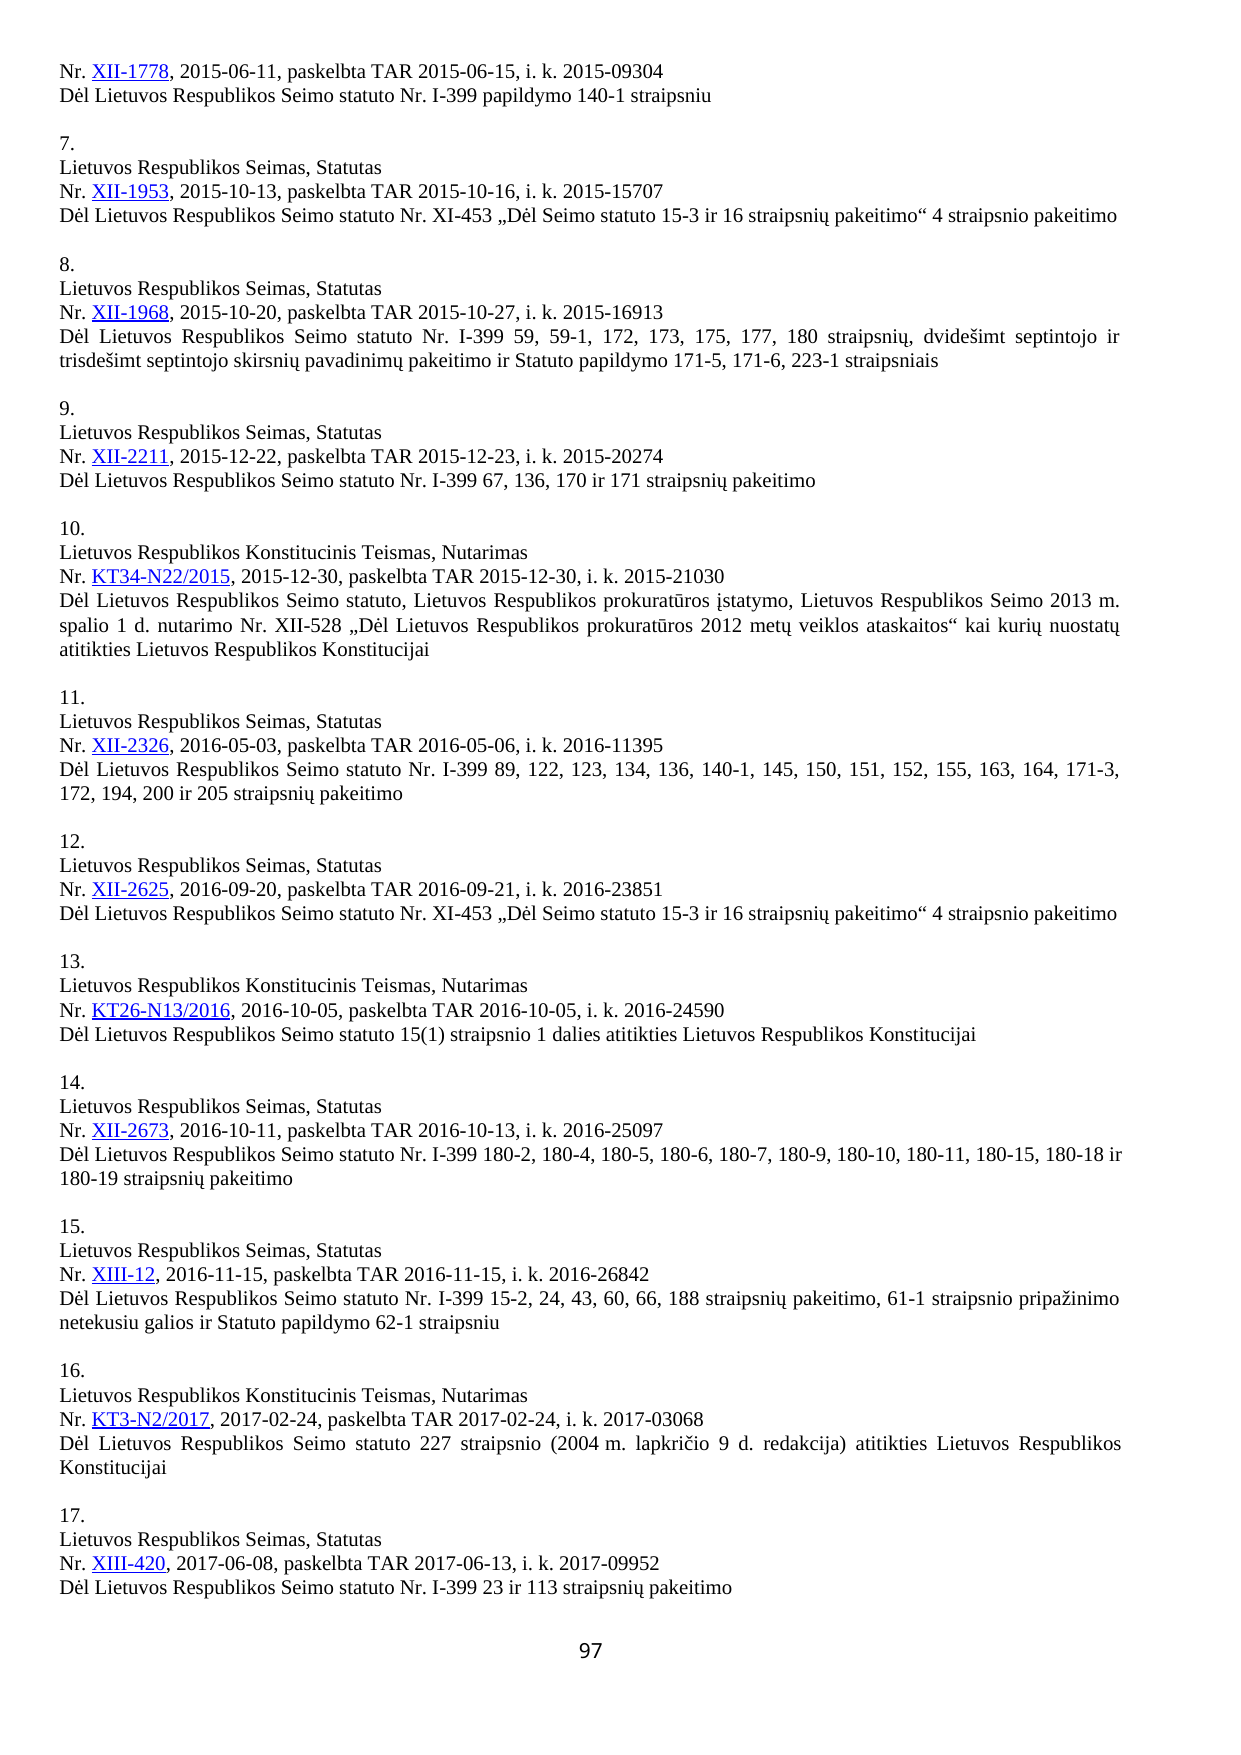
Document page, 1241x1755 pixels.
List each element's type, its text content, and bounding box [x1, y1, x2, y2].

text Nr. XII-1778, 2015-06-11, paskelbta TAR 2015-06-15, i. k. 2015-09304 [59, 59, 1122, 83]
text 11. [59, 685, 1122, 709]
text 12. [59, 829, 1122, 853]
text 17. [59, 1503, 1122, 1527]
text Lietuvos Respublikos Konstitucinis Teismas, Nutarimas [59, 540, 1122, 564]
text Nr. XII-1968, 2015-10-20, paskelbta TAR 2015-10-27, i. k. 2015-16913 [59, 300, 1122, 324]
text Lietuvos Respublikos Seimas, Statutas [59, 420, 1122, 444]
text Lietuvos Respublikos Seimas, Statutas [59, 1094, 1122, 1118]
text Nr. XIII-420, 2017-06-08, paskelbta TAR 2017-06-13, i. k. 2017-09952 [59, 1551, 1122, 1575]
text 14. [59, 1070, 1122, 1094]
text Nr. XII-2326, 2016-05-03, paskelbta TAR 2016-05-06, i. k. 2016-11395 [59, 733, 1122, 757]
text Dėl Lietuvos Respublikos Seimo statuto Nr. XI-453 „Dėl Seimo statuto 15-3 ir 16 straipsnių pakeitimo“ 4 straipsnio pakeitimo [59, 203, 1122, 227]
text Dėl Lietuvos Respublikos Seimo statuto Nr. I-399 89, 122, 123, 134, 136, 140-1, 145, 150, 151, 152, 155, 163, 164, 171-3, 172, 194, 200 ir 205 straipsnių pakeitimo [59, 757, 1122, 805]
text Lietuvos Respublikos Seimas, Statutas [59, 1238, 1122, 1262]
text Dėl Lietuvos Respublikos Seimo statuto 15(1) straipsnio 1 dalies atitikties Lietuvos Respublikos Konstitucijai [59, 1022, 1122, 1046]
text Nr. XII-2625, 2016-09-20, paskelbta TAR 2016-09-21, i. k. 2016-23851 [59, 877, 1122, 901]
text Dėl Lietuvos Respublikos Seimo statuto Nr. XI-453 „Dėl Seimo statuto 15-3 ir 16 straipsnių pakeitimo“ 4 straipsnio pakeitimo [59, 901, 1122, 925]
text 15. [59, 1214, 1122, 1238]
text Lietuvos Respublikos Konstitucinis Teismas, Nutarimas [59, 1382, 1122, 1407]
text 10. [59, 516, 1122, 540]
text Dėl Lietuvos Respublikos Seimo statuto, Lietuvos Respublikos prokuratūros įstatymo, Lietuvos Respublikos Seimo 2013 m. spalio 1 d. nutarimo Nr. XII-528 „Dėl Lietuvos Respublikos prokuratūros 2012 metų veiklos ataskaitos“ kai kurių nuostatų atitikties Lietuvos Respublikos Konstitucijai [59, 588, 1122, 661]
text Lietuvos Respublikos Seimas, Statutas [59, 709, 1122, 733]
text Nr. KT3-N2/2017, 2017-02-24, paskelbta TAR 2017-02-24, i. k. 2017-03068 [59, 1407, 1122, 1431]
text Dėl Lietuvos Respublikos Seimo statuto Nr. I-399 180-2, 180-4, 180-5, 180-6, 180-7, 180-9, 180-10, 180-11, 180-15, 180-18 ir 180-19 straipsnių pakeitimo [59, 1142, 1122, 1190]
text Lietuvos Respublikos Seimas, Statutas [59, 853, 1122, 877]
text Dėl Lietuvos Respublikos Seimo statuto 227 straipsnio (2004 m. lapkričio 9 d. redakcija) atitikties Lietuvos Respublikos Konstitucijai [59, 1431, 1122, 1479]
text Dėl Lietuvos Respublikos Seimo statuto Nr. I-399 15-2, 24, 43, 60, 66, 188 straipsnių pakeitimo, 61-1 straipsnio pripažinimo netekusiu galios ir Statuto papildymo 62-1 straipsniu [59, 1286, 1122, 1334]
text Lietuvos Respublikos Seimas, Statutas [59, 1527, 1122, 1551]
text 16. [59, 1358, 1122, 1382]
text 7. [59, 131, 1122, 155]
text 8. [59, 252, 1122, 276]
text Nr. XII-2211, 2015-12-22, paskelbta TAR 2015-12-23, i. k. 2015-20274 [59, 444, 1122, 468]
text Nr. XII-2673, 2016-10-11, paskelbta TAR 2016-10-13, i. k. 2016-25097 [59, 1118, 1122, 1142]
text 9. [59, 396, 1122, 420]
text Lietuvos Respublikos Konstitucinis Teismas, Nutarimas [59, 973, 1122, 997]
text Lietuvos Respublikos Seimas, Statutas [59, 155, 1122, 179]
text Nr. KT26-N13/2016, 2016-10-05, paskelbta TAR 2016-10-05, i. k. 2016-24590 [59, 997, 1122, 1022]
text Nr. XIII-12, 2016-11-15, paskelbta TAR 2016-11-15, i. k. 2016-26842 [59, 1262, 1122, 1286]
text Nr. KT34-N22/2015, 2015-12-30, paskelbta TAR 2015-12-30, i. k. 2015-21030 [59, 564, 1122, 588]
text Dėl Lietuvos Respublikos Seimo statuto Nr. I-399 23 ir 113 straipsnių pakeitimo [59, 1575, 1122, 1599]
text Dėl Lietuvos Respublikos Seimo statuto Nr. I-399 67, 136, 170 ir 171 straipsnių pakeitimo [59, 468, 1122, 492]
text Dėl Lietuvos Respublikos Seimo statuto Nr. I-399 59, 59-1, 172, 173, 175, 177, 180 straipsnių, dvidešimt septintojo ir trisdešimt septintojo skirsnių pavadinimų pakeitimo ir Statuto papildymo 171-5, 171-6, 223-1 straipsniais [59, 324, 1122, 372]
text Dėl Lietuvos Respublikos Seimo statuto Nr. I-399 papildymo 140-1 straipsniu [59, 83, 1122, 107]
text Nr. XII-1953, 2015-10-13, paskelbta TAR 2015-10-16, i. k. 2015-15707 [59, 179, 1122, 203]
text Lietuvos Respublikos Seimas, Statutas [59, 276, 1122, 300]
text 13. [59, 949, 1122, 973]
